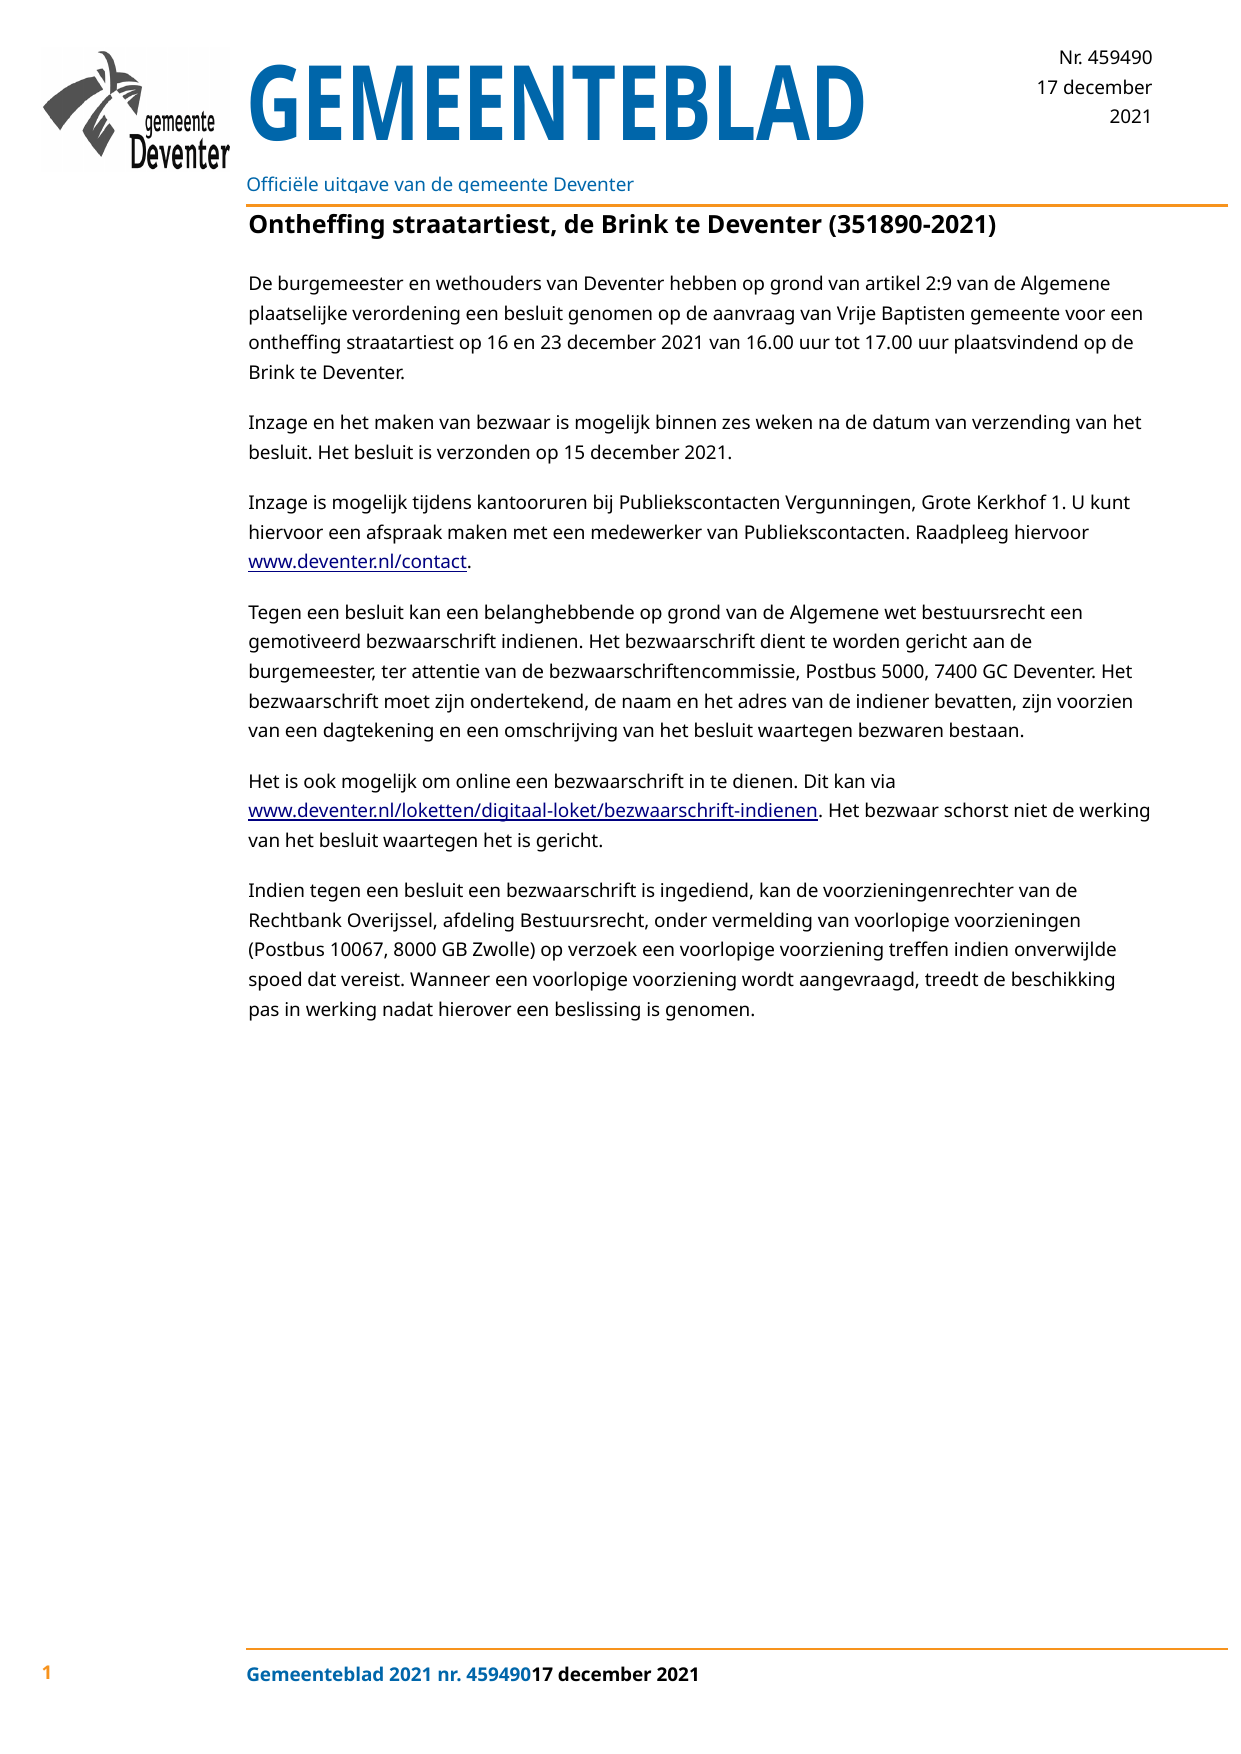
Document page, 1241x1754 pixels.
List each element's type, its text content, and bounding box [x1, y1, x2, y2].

text De burgemeester en wethouders van Deventer hebben op grond van artikel 2:9 van de Algemene plaatselijke verordening een besluit genomen op de aanvraag van Vrije Baptisten gemeente voor een ontheffing straatartiest op 16 en 23 december 2021 van 16.00 uur tot 17.00 uur plaatsvindend op de Brink te Deventer. [248, 270, 1152, 385]
text Inzage is mogelijk tijdens kantooruren bij Publiekscontacten Vergunningen, Grote Kerkhof 1. U kunt hiervoor een afspraak maken met een medewerker van Publiekscontacten. Raadpleeg hiervoor www.deventer.nl/contact. [248, 489, 1152, 574]
picture [41, 47, 231, 172]
text Tegen een besluit kan een belanghebbende op grond van de Algemene wet bestuursrecht een gemotiveerd bezwaarschrift indienen. Het bezwaarschrift dient te worden gericht aan de burgemeester, ter attentie van de bezwaarschriftencommissie, Postbus 5000, 7400 GC Deventer. Het bezwaarschrift moet zijn ondertekend, de naam en het adres van de indiener bevatten, zijn voorzien van een dagtekening en een omschrijving van het besluit waartegen bezwaren bestaan. [248, 599, 1152, 743]
text Inzage en het maken van bezwaar is mogelijk binnen zes weken na de datum van verzending van het besluit. Het besluit is verzonden op 15 december 2021. [248, 409, 1152, 465]
text Ontheffing straatartiest, de Brink te Deventer (351890-2021) [248, 207, 1152, 241]
text Het is ook mogelijk om online een bezwaarschrift in te dienen. Dit kan via www.deventer.nl/loketten/digitaal-loket/bezwaarschrift-indienen. Het bezwaar schorst niet de werking van het besluit waartegen het is gericht. [248, 768, 1152, 853]
text Indien tegen een besluit een bezwaarschrift is ingediend, kan de voorzieningenrechter van de Rechtbank Overijssel, afdeling Bestuursrecht, onder vermelding van voorlopige voorzieningen (Postbus 10067, 8000 GB Zwolle) op verzoek een voorlopige voorziening treffen indien onverwijlde spoed dat vereist. Wanneer een voorlopige voorziening wordt aangevraagd, treedt de beschikking pas in werking nadat hierover een beslissing is genomen. [248, 877, 1152, 1021]
